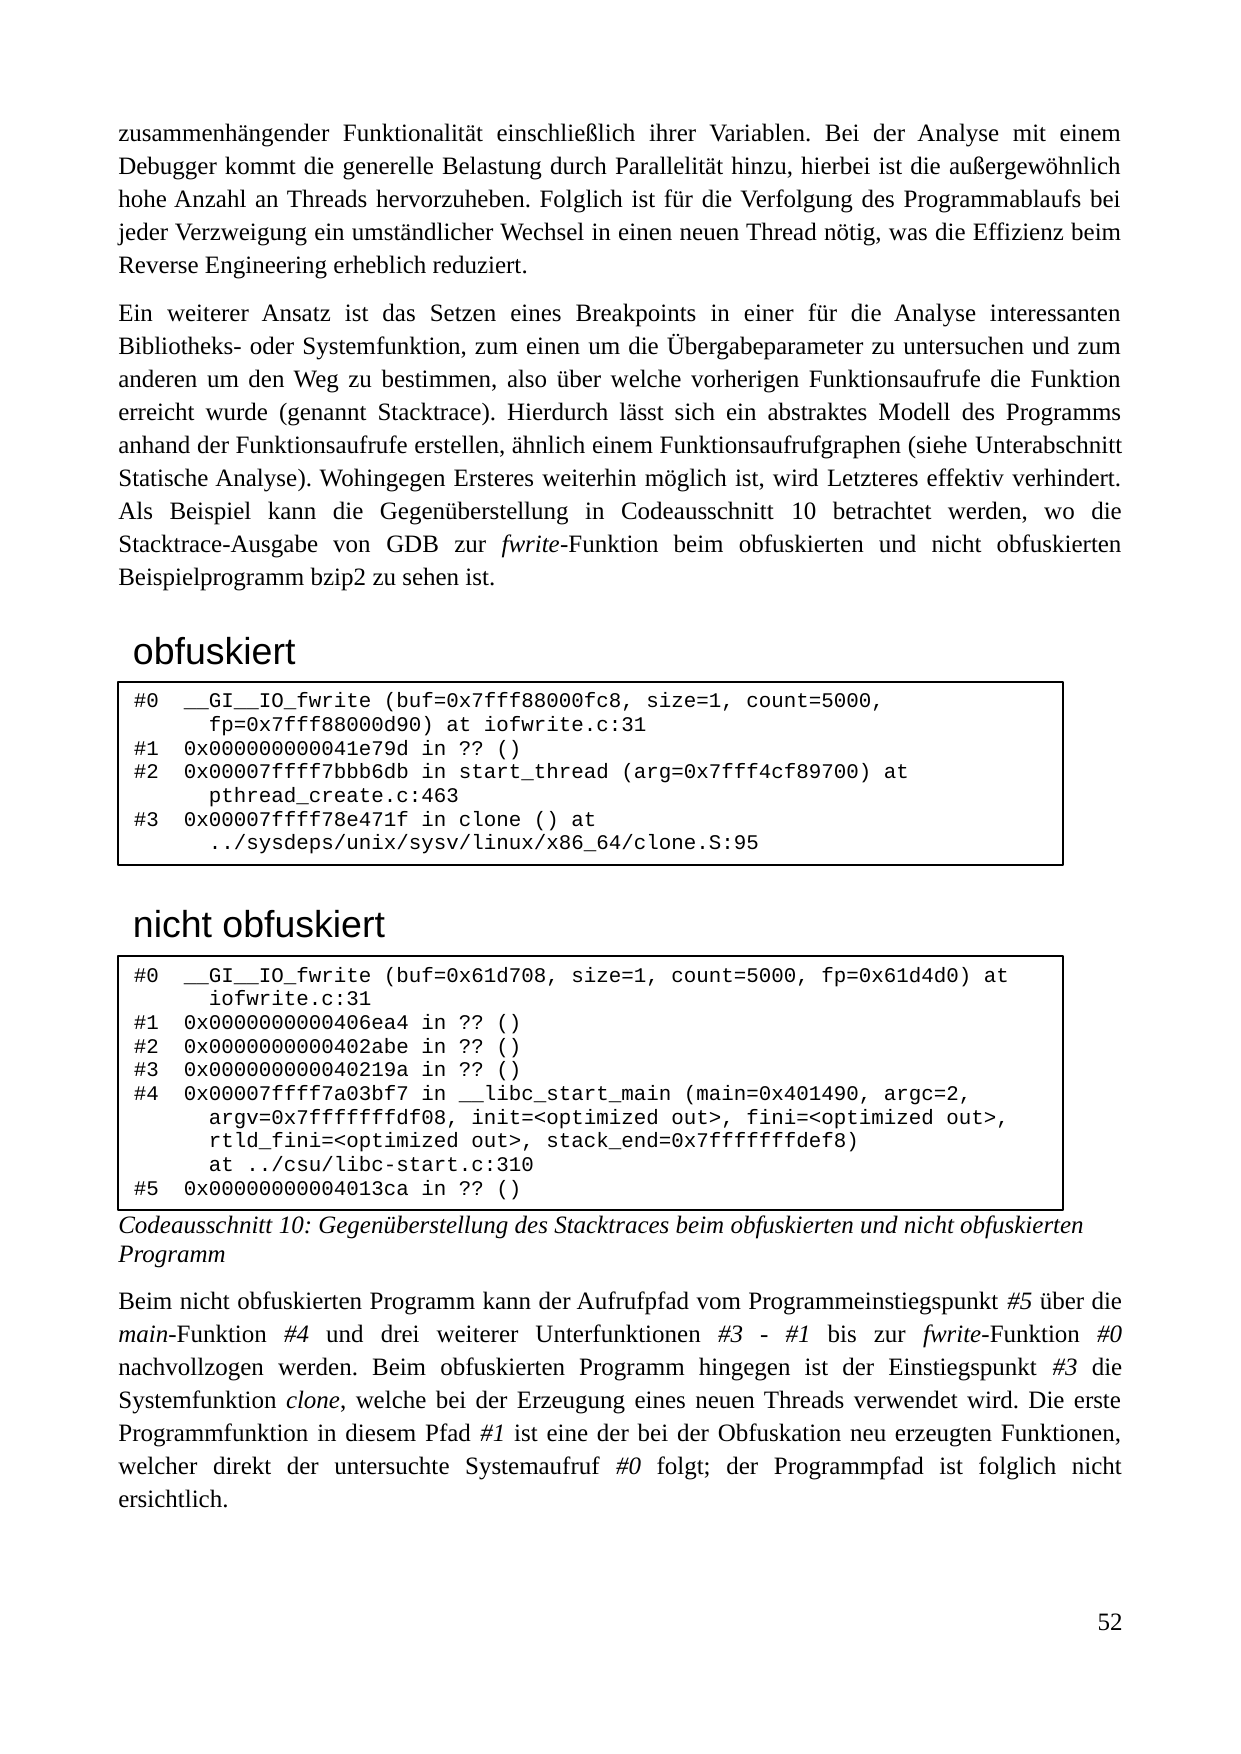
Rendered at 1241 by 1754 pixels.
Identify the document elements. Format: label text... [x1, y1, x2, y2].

text zusammenhängender Funktionalität einschließlich ihrer Variablen. Bei der Analyse mit einem Debugger kommt die generelle Belastung durch Parallelität hinzu, hierbei ist die außergewöhnlich hohe Anzahl an Threads hervorzuheben. Folglich ist für die Verfolgung des Programmablaufs bei jeder Verzweigung ein umständlicher Wechsel in einen neuen Thread nötig, was die Effizienz beim Reverse Engineering erheblich reduziert. [118, 118, 1122, 279]
text Beim nicht obfuskierten Programm kann der Aufrufpfad vom Programmeinstiegspunkt #5 über die main-Funktion #4 und drei weiterer Unterfunktionen #3 - #1 bis zur fwrite-Funktion #0 nachvollzogen werden. Beim obfuskierten Programm hingegen ist der Einstiegspunkt #3 die Systemfunktion clone, welche bei der Erzeugung eines neuen Threads verwendet wird. Die erste Programmfunktion in diesem Pfad #1 ist eine der bei der Obfuskation neu erzeugten Funktionen, welcher direkt der untersuchte Systemaufruf #0 folgt; der Programmpfad ist folglich nicht ersichtlich. [118, 1286, 1122, 1513]
text Codeausschnitt 10: Gegenüberstellung des Stacktraces beim obfuskierten und nicht obfuskierten Programm [118, 622, 1122, 1267]
text Ein weiterer Ansatz ist das Setzen eines Breakpoints in einer für die Analyse interessanten Bibliotheks- oder Systemfunktion, zum einen um die Übergabeparameter zu untersuchen und zum anderen um den Weg zu bestimmen, also über welche vorherigen Funktionsaufrufe die Funktion erreicht wurde (genannt Stacktrace). Hierdurch lässt sich ein abstraktes Modell des Programms anhand der Funktionsaufrufe erstellen, ähnlich einem Funktionsaufrufgraphen (siehe Unterabschnitt Statische Analyse). Wohingegen Ersteres weiterhin möglich ist, wird Letzteres effektiv verhindert. Als Beispiel kann die Gegenüberstellung in Codeausschnitt 10 betrachtet werden, wo die Stacktrace-Ausgabe von GDB zur fwrite-Funktion beim obfuskierten und nicht obfuskierten Beispielprogramm bzip2 zu sehen ist. [118, 298, 1122, 591]
